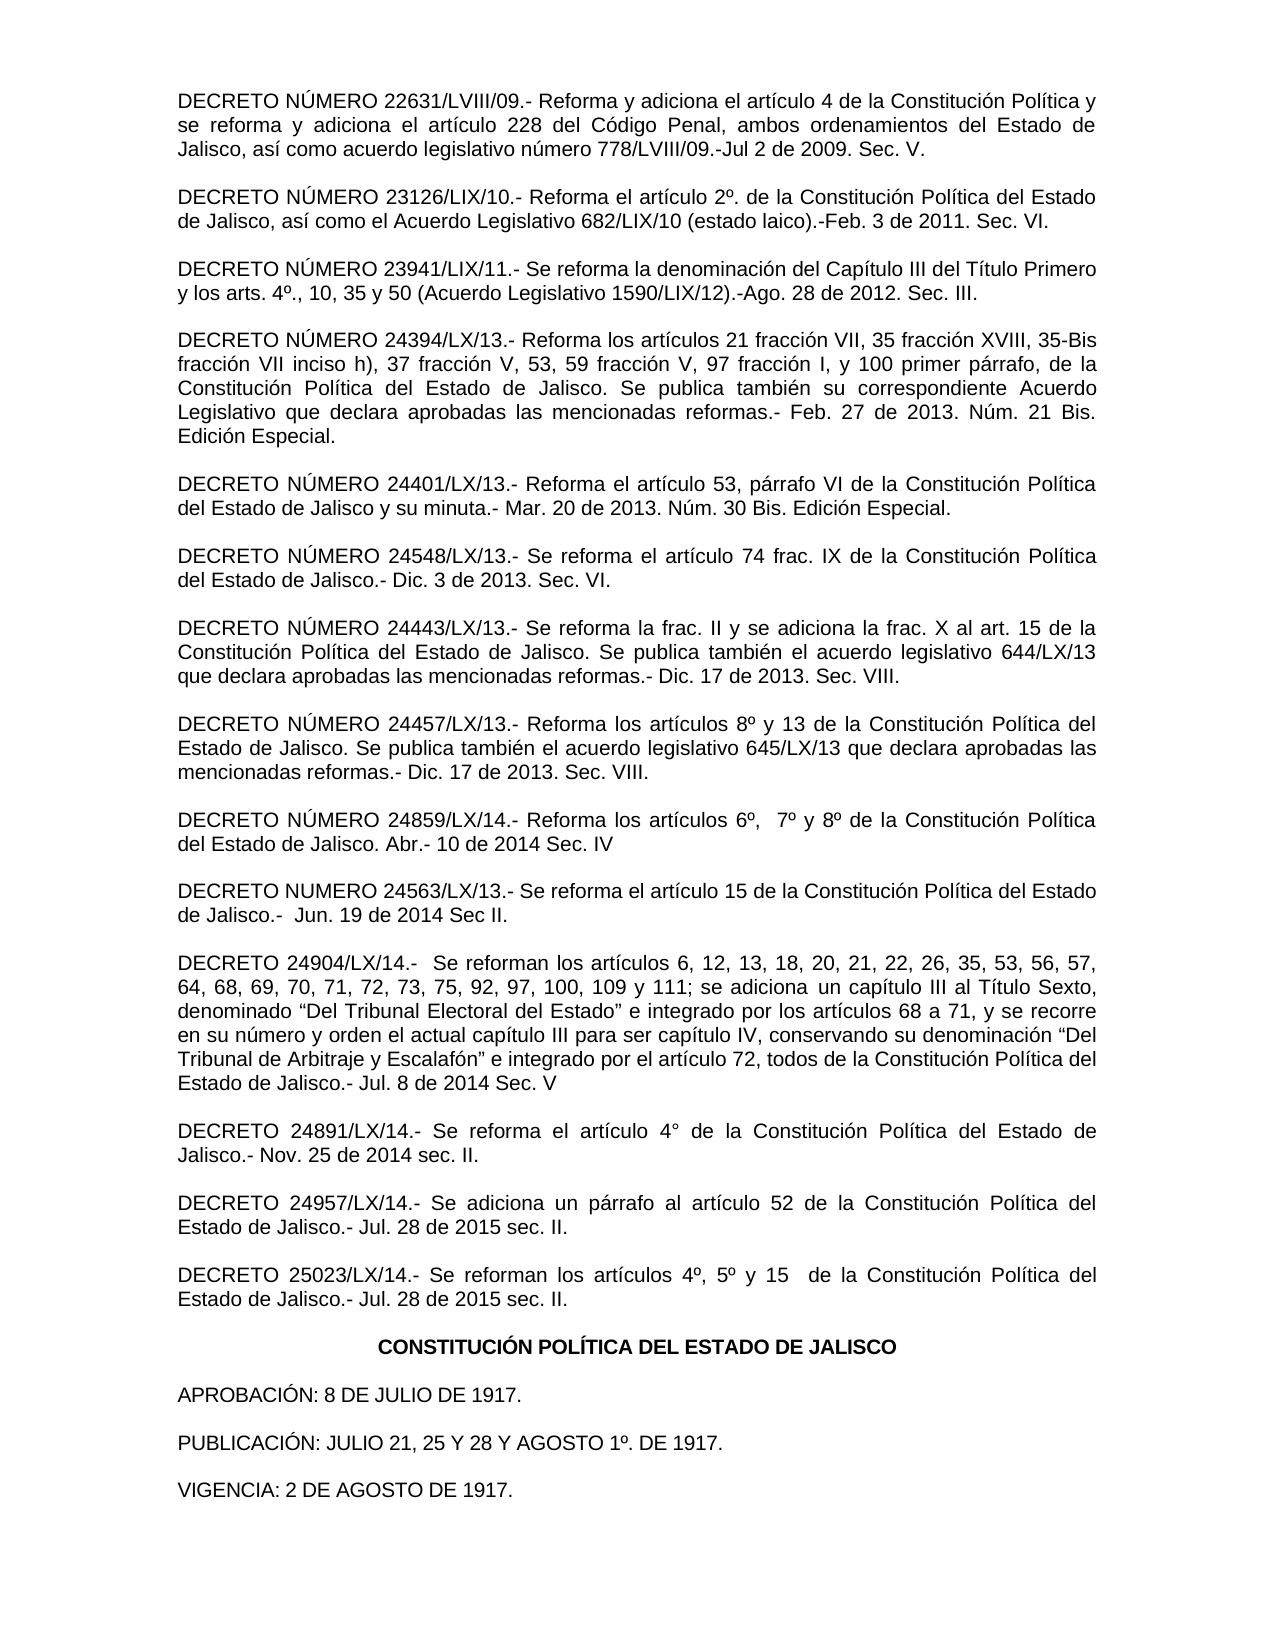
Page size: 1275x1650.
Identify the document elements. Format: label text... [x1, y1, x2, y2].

text DECRETO NÚMERO 24859/LX/14.- Reforma los artículos 6º, 7º y 8º de la Constitución Política del Estado de Jalisco. Abr.- 10 de 2014 Sec. IV [177, 807, 1098, 855]
text DECRETO NÚMERO 24548/LX/13.- Se reforma el artículo 74 frac. IX de la Constitución Política del Estado de Jalisco.- Dic. 3 de 2013. Sec. VI. [177, 544, 1098, 592]
text DECRETO NUMERO 24563/LX/13.- Se reforma el artículo 15 de la Constitución Política del Estado de Jalisco.- Jun. 19 de 2014 Sec II. [177, 879, 1098, 927]
text APROBACIÓN: 8 DE JULIO DE 1917. [177, 1382, 1098, 1406]
text DECRETO 24904/LX/14.- Se reforman los artículos 6, 12, 13, 18, 20, 21, 22, 26, 35, 53, 56, 57, 64, 68, 69, 70, 71, 72, 73, 75, 92, 97, 100, 109 y 111; se adiciona un capítulo III al Título Sexto, denominado “Del Tribunal Electoral del Estado” e integrado por los artículos 68 a 71, y se recorre en su número y orden el actual capítulo III para ser capítulo IV, conservando su denominación “Del Tribunal de Arbitraje y Escalafón” e integrado por el artículo 72, todos de la Constitución Política del Estado de Jalisco.- Jul. 8 de 2014 Sec. V [177, 951, 1098, 1095]
text DECRETO NÚMERO 24457/LX/13.- Reforma los artículos 8º y 13 de la Constitución Política del Estado de Jalisco. Se publica también el acuerdo legislativo 645/LX/13 que declara aprobadas las mencionadas reformas.- Dic. 17 de 2013. Sec. VIII. [177, 712, 1098, 783]
text DECRETO NÚMERO 24394/LX/13.- Reforma los artículos 21 fracción VII, 35 fracción XVIII, 35-Bis fracción VII inciso h), 37 fracción V, 53, 59 fracción V, 97 fracción I, y 100 primer párrafo, de la Constitución Política del Estado de Jalisco. Se publica también su correspondiente Acuerdo Legislativo que declara aprobadas las mencionadas reformas.- Feb. 27 de 2013. Núm. 21 Bis. Edición Especial. [177, 328, 1098, 448]
text DECRETO NÚMERO 23941/LIX/11.- Se reforma la denominación del Capítulo III del Título Primero y los arts. 4º., 10, 35 y 50 (Acuerdo Legislativo 1590/LIX/12).-Ago. 28 de 2012. Sec. III. [177, 256, 1098, 304]
text VIGENCIA: 2 DE AGOSTO DE 1917. [177, 1478, 1098, 1502]
text DECRETO NÚMERO 23126/LIX/10.- Reforma el artículo 2º. de la Constitución Política del Estado de Jalisco, así como el Acuerdo Legislativo 682/LIX/10 (estado laico).-Feb. 3 de 2011. Sec. VI. [177, 184, 1098, 232]
text PUBLICACIÓN: JULIO 21, 25 Y 28 Y AGOSTO 1º. DE 1917. [177, 1430, 1098, 1454]
text DECRETO 24891/LX/14.- Se reforma el artículo 4° de la Constitución Política del Estado de Jalisco.- Nov. 25 de 2014 sec. II. [177, 1119, 1098, 1167]
text DECRETO NÚMERO 24401/LX/13.- Reforma el artículo 53, párrafo VI de la Constitución Política del Estado de Jalisco y su minuta.- Mar. 20 de 2013. Núm. 30 Bis. Edición Especial. [177, 472, 1098, 520]
text DECRETO 24957/LX/14.- Se adiciona un párrafo al artículo 52 de la Constitución Política del Estado de Jalisco.- Jul. 28 de 2015 sec. II. [177, 1191, 1098, 1239]
text DECRETO 25023/LX/14.- Se reforman los artículos 4º, 5º y 15 de la Constitución Política del Estado de Jalisco.- Jul. 28 de 2015 sec. II. [177, 1263, 1098, 1311]
text DECRETO NÚMERO 24443/LX/13.- Se reforma la frac. II y se adiciona la frac. X al art. 15 de la Constitución Política del Estado de Jalisco. Se publica también el acuerdo legislativo 644/LX/13 que declara aprobadas las mencionadas reformas.- Dic. 17 de 2013. Sec. VIII. [177, 616, 1098, 688]
text DECRETO NÚMERO 22631/LVIII/09.- Reforma y adiciona el artículo 4 de la Constitución Política y se reforma y adiciona el artículo 228 del Código Penal, ambos ordenamientos del Estado de Jalisco, así como acuerdo legislativo número 778/LVIII/09.-Jul 2 de 2009. Sec. V. [177, 89, 1098, 161]
subtitle CONSTITUCIÓN POLÍTICA DEL ESTADO DE JALISCO [177, 1334, 1098, 1358]
